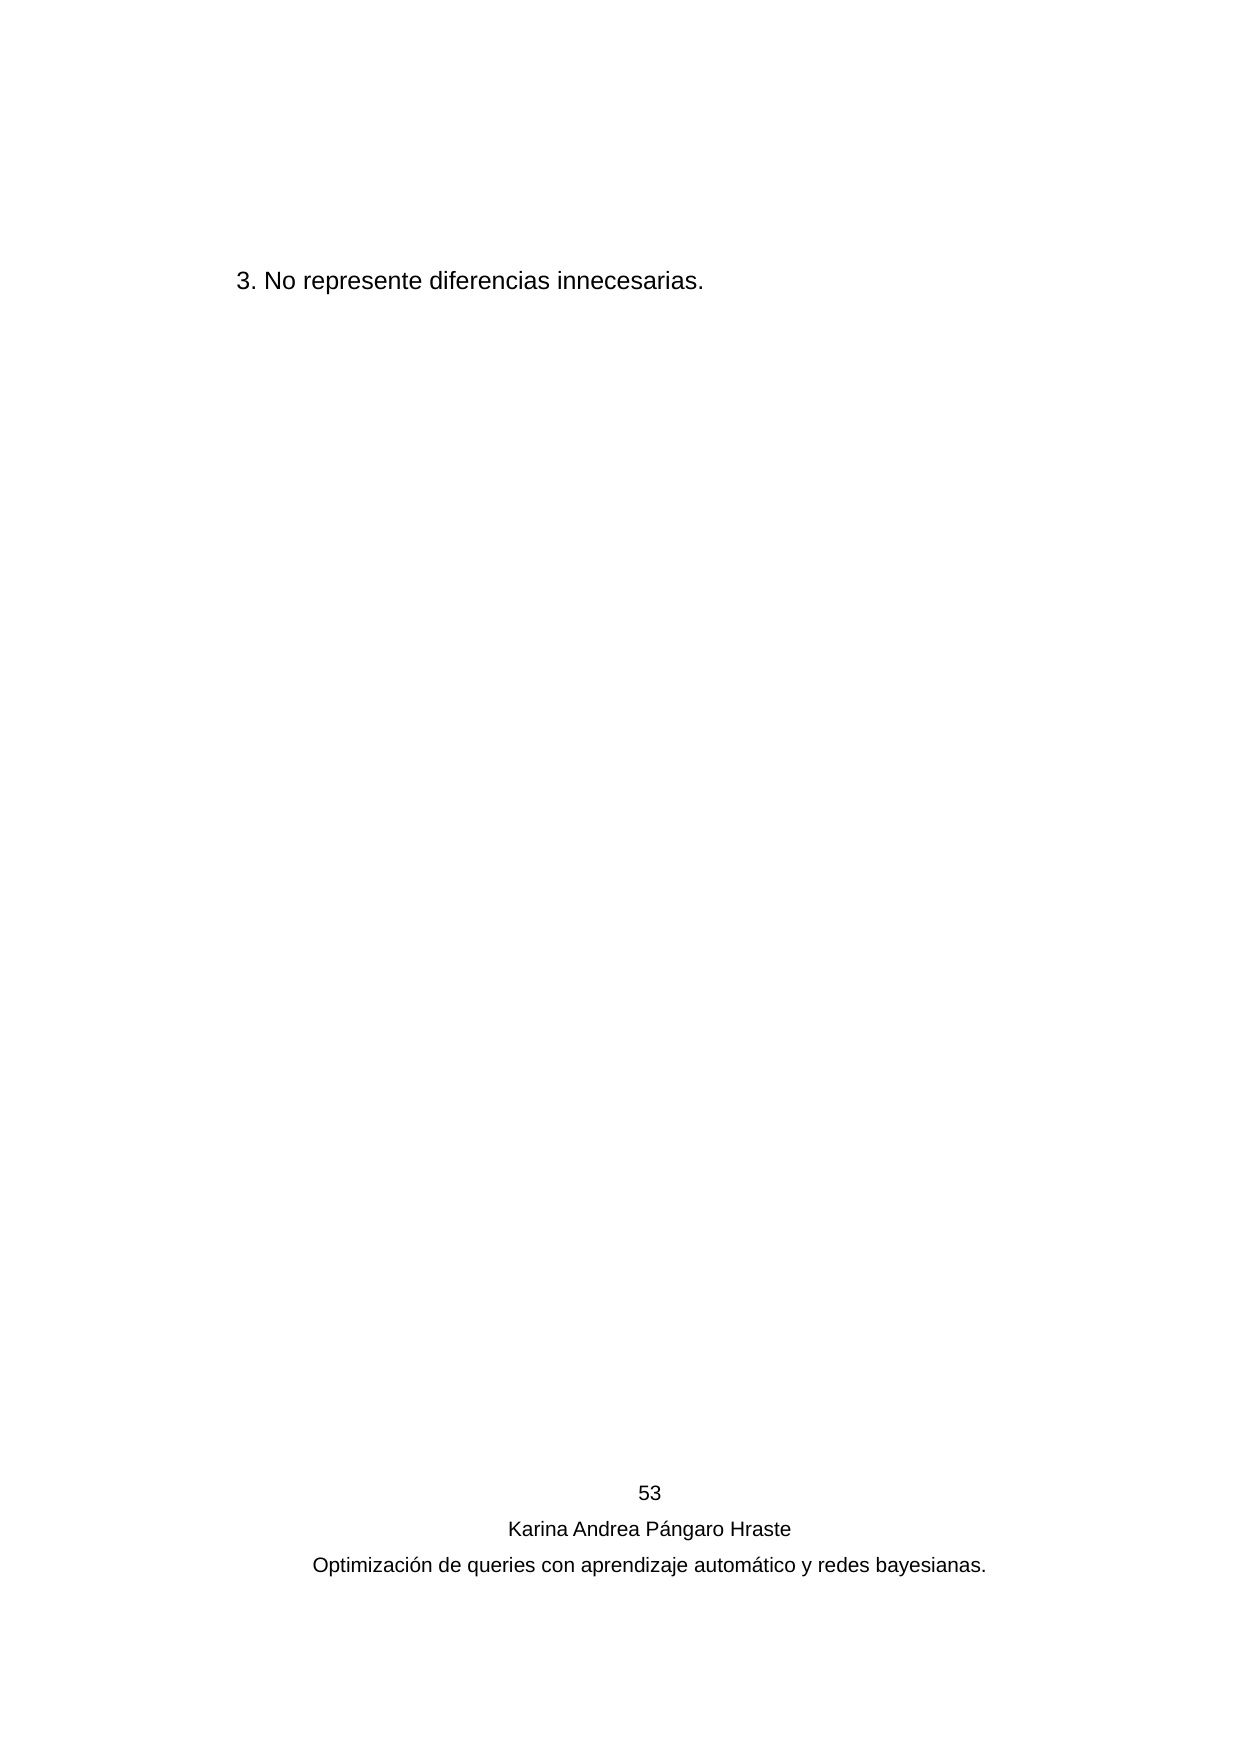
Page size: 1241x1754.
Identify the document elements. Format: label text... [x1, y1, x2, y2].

text 3. No represente diferencias innecesarias. [236, 266, 1063, 294]
